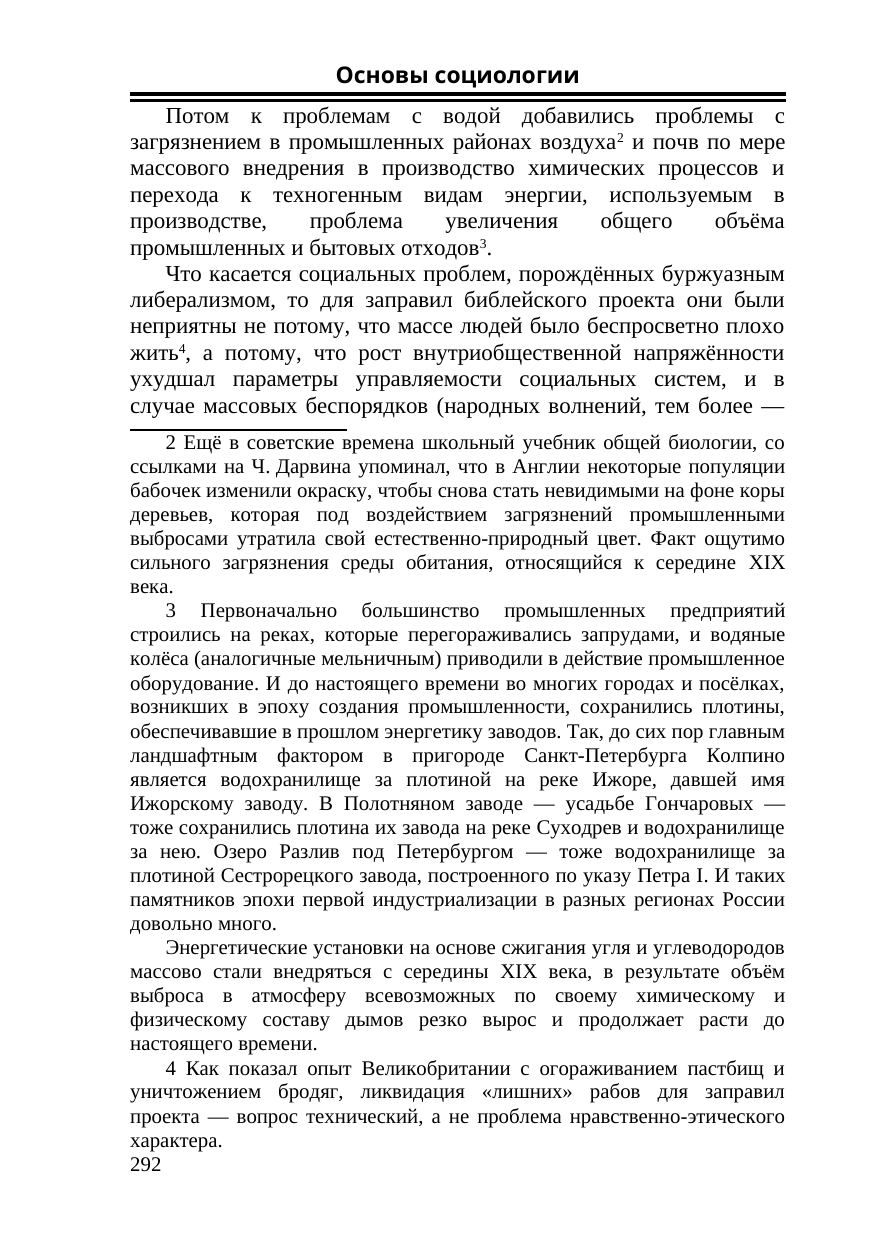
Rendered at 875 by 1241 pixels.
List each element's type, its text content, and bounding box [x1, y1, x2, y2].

text Первоначально большинство промышленных предприятий строились на реках, которые перегораживались запрудами, и водяные колёса (аналогичные мельничным) приводили в действие промышленное оборудование. И до настоящего времени во многих городах и посёлках, возникших в эпоху создания промышленности, сохранились плотины, обеспечивавшие в прошлом энергетику заводов. Так, до сих пор главным ландшафтным фактором в пригороде Санкт-Петербурга Колпино является водохранилище за плотиной на реке Ижоре, давшей имя Ижорскому заводу. В Полотняном заводе — усадьбе Гончаровых — тоже сохранились плотина их завода на реке Суходрев и водохранилище за нею. Озеро Разлив под Петербургом — тоже водохранилище за плотиной Сестрорецкого завода, построенного по указу Петра I. И таких памятников эпохи первой индустриализации в разных регионах России довольно много. [130, 598, 786, 935]
text Потом к проблемам с водой добавились проблемы с загрязнением в промышленных районах воздуха и почв по мере массового внедрения в производство химических процессов и перехода к техногенным видам энергии, используемым в производстве, проблема увеличения общего объёма промышленных и бытовых отходов. [130, 102, 786, 260]
text Как показал опыт Великобритании с огораживанием пастбищ и уничтожением бродяг, ликвидация «лишних» рабов для заправил проекта — вопрос технический, а не проблема нравственно-этического характера. [130, 1055, 786, 1152]
text Что касается социальных проблем, порождённых буржуазным либерализмом, то для заправил библейского проекта они были неприятны не потому, что массе людей было беспросветно плохо жить, а потому, что рост внутриобщественной напряжённости ухудшал параметры управляемости социальных систем, и в случае массовых беспорядков (народных волнений, тем более — [130, 260, 786, 418]
text Ещё в советские времена школьный учебник общей биологии, со ссылками на Ч. Дарвина упоминал, что в Англии некоторые популяции бабочек изменили окраску, чтобы снова стать невидимыми на фоне коры деревьев, которая под воздействием загрязнений промышленными выбросами утратила свой естественно-природный цвет. Факт ощутимо си­ль­ного загрязнения среды обитания, относящийся к середине XIX века. [130, 430, 786, 598]
text Энергетические установки на основе сжигания угля и углеводородов массово стали внедряться с середины XIX века, в результате объём выброса в атмосферу всевозможных по своему химическому и физическому составу дымов резко вырос и продолжает расти до настоящего времени. [130, 935, 786, 1055]
